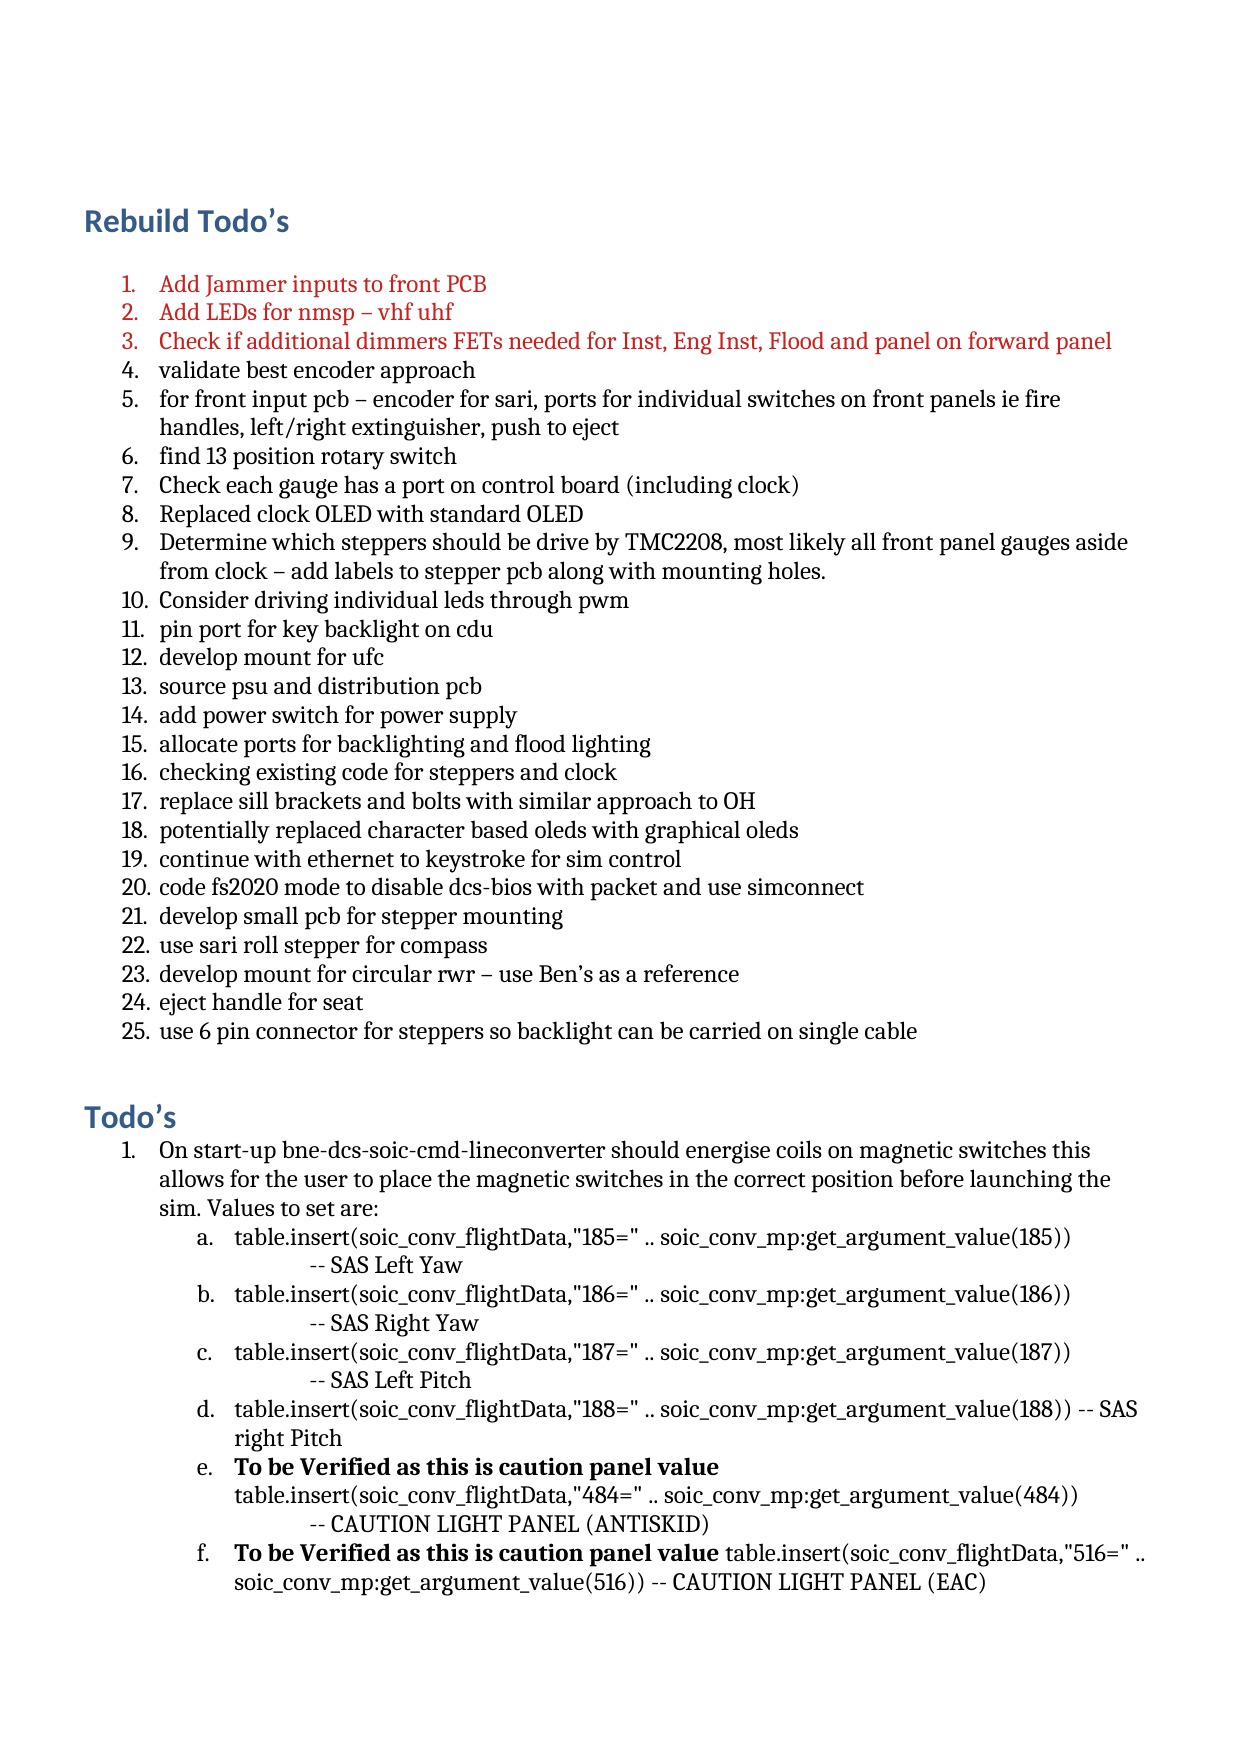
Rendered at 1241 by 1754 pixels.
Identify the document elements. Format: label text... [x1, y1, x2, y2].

list for front input pcb – encoder for sari, ports for individual switches on front panels ie fire handles, left/right extinguisher, push to eject [122, 384, 1148, 442]
list use sari roll stepper for compass [122, 931, 1148, 959]
list On start-up bne-dcs-soic-cmd-lineconverter should energise coils on magnetic switches this allows for the user to place the magnetic switches in the correct position before launching the sim. Values to set are: [122, 1136, 1148, 1223]
list Replaced clock OLED with standard OLED [122, 499, 1148, 528]
list table.insert(soic_conv_flightData,"185=" .. soic_conv_mp:get_argument_value(185)) -- SAS Left Yaw [197, 1223, 1148, 1280]
list eject handle for seat [122, 988, 1148, 1017]
list code fs2020 mode to disable dcs-bios with packet and use simconnect [122, 873, 1148, 902]
list Check each gauge has a port on control board (including clock) [122, 471, 1148, 499]
list potentially replaced character based oleds with graphical oleds [122, 816, 1148, 844]
list Determine which steppers should be drive by TMC2208, most likely all front panel gauges aside from clock – add labels to stepper pcb along with mounting holes. [122, 528, 1148, 586]
subtitle Todo’s [84, 1096, 1148, 1136]
list continue with ethernet to keystroke for sim control [122, 844, 1148, 873]
list validate best encoder approach [122, 356, 1148, 384]
list develop small pcb for stepper mounting [122, 902, 1148, 931]
list develop mount for ufc [122, 643, 1148, 672]
list add power switch for power supply [122, 701, 1148, 729]
list Consider driving individual leds through pwm [122, 586, 1148, 614]
list develop mount for circular rwr – use Ben’s as a reference [122, 959, 1148, 988]
list find 13 position rotary switch [122, 442, 1148, 471]
list checking existing code for steppers and clock [122, 758, 1148, 787]
list source psu and distribution pcb [122, 672, 1148, 701]
list table.insert(soic_conv_flightData,"188=" .. soic_conv_mp:get_argument_value(188)) -- SAS right Pitch [197, 1395, 1148, 1453]
list pin port for key backlight on cdu [122, 614, 1148, 643]
list use 6 pin connector for steppers so backlight can be carried on single cable [122, 1017, 1148, 1046]
list To be Verified as this is caution panel value table.insert(soic_conv_flightData,"516=" .. soic_conv_mp:get_argument_value(516)) -- CAUTION LIGHT PANEL (EAC) [197, 1539, 1148, 1596]
list table.insert(soic_conv_flightData,"186=" .. soic_conv_mp:get_argument_value(186)) -- SAS Right Yaw [197, 1280, 1148, 1338]
list Check if additional dimmers FETs needed for Inst, Eng Inst, Flood and panel on forward panel [122, 327, 1148, 356]
subtitle Rebuild Todo’s [84, 200, 1148, 241]
list replace sill brackets and bolts with similar approach to OH [122, 787, 1148, 816]
list allocate ports for backlighting and flood lighting [122, 729, 1148, 758]
list table.insert(soic_conv_flightData,"187=" .. soic_conv_mp:get_argument_value(187)) -- SAS Left Pitch [197, 1338, 1148, 1395]
list Add LEDs for nmsp – vhf uhf [122, 298, 1148, 327]
list To be Verified as this is caution panel value table.insert(soic_conv_flightData,"484=" .. soic_conv_mp:get_argument_value(484)) -- CAUTION LIGHT PANEL (ANTISKID) [197, 1453, 1148, 1539]
list Add Jammer inputs to front PCB [122, 269, 1148, 298]
